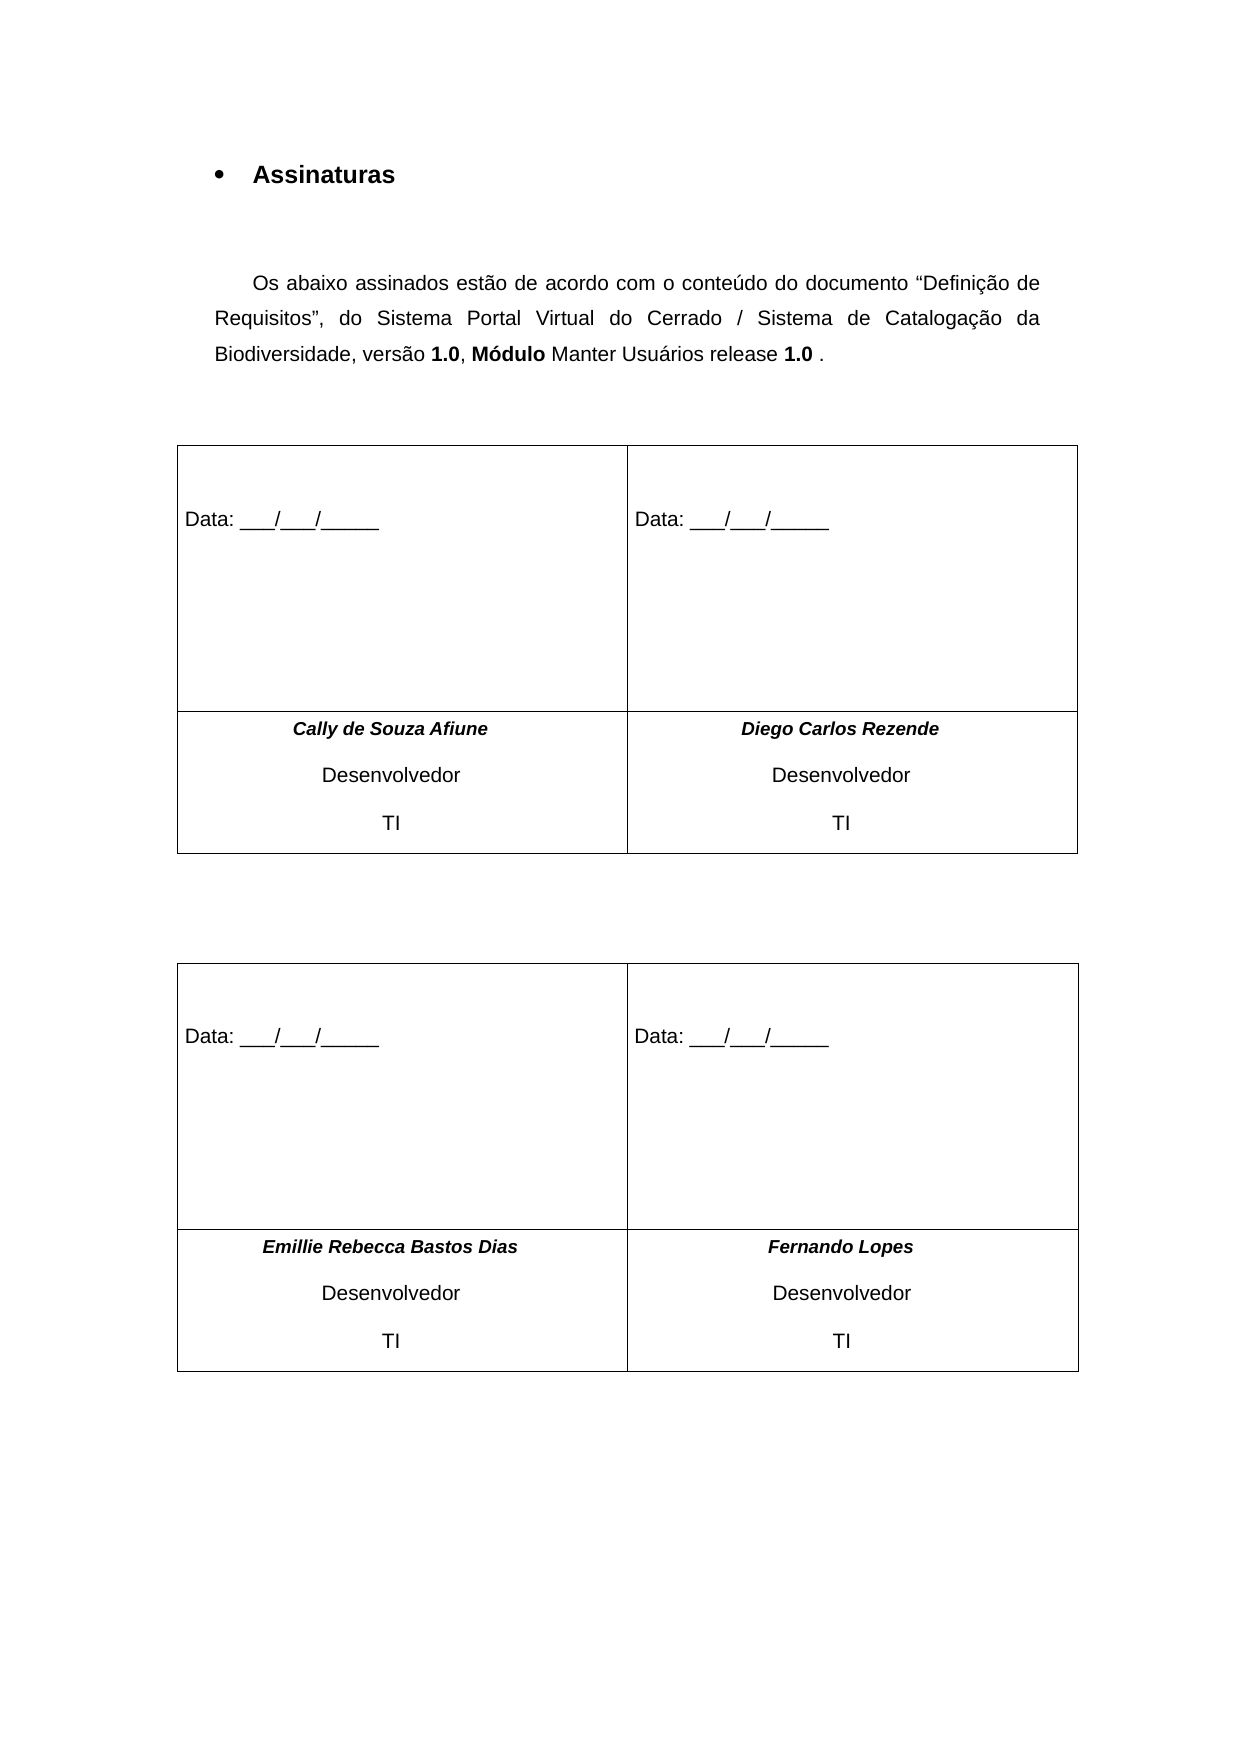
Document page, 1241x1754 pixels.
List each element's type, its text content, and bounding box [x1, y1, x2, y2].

text Os abaixo assinados estão de acordo com o conteúdo do documento “Definição de Requisitos”, do Sistema Portal Virtual do Cerrado / Sistema de Catalogação da Biodiversidade, versão 1.0, Módulo Manter Usuários release 1.0 . [214, 270, 1041, 366]
table_cell Fernando Lopes Desenvolvedor TI [628, 1230, 1078, 1371]
table_header Data: ___/___/_____ [628, 446, 1077, 711]
table_cell Emillie Rebecca Bastos Dias Desenvolvedor TI [178, 1230, 627, 1371]
table_header Data: ___/___/_____ [178, 964, 627, 1229]
table_header Data: ___/___/_____ [628, 964, 1078, 1229]
table_cell Diego Carlos Rezende Desenvolvedor TI [628, 712, 1077, 853]
table_cell Cally de Souza Afiune Desenvolvedor TI [178, 712, 627, 853]
list Assinaturas [215, 160, 1041, 189]
table_header Data: ___/___/_____ [178, 446, 627, 711]
